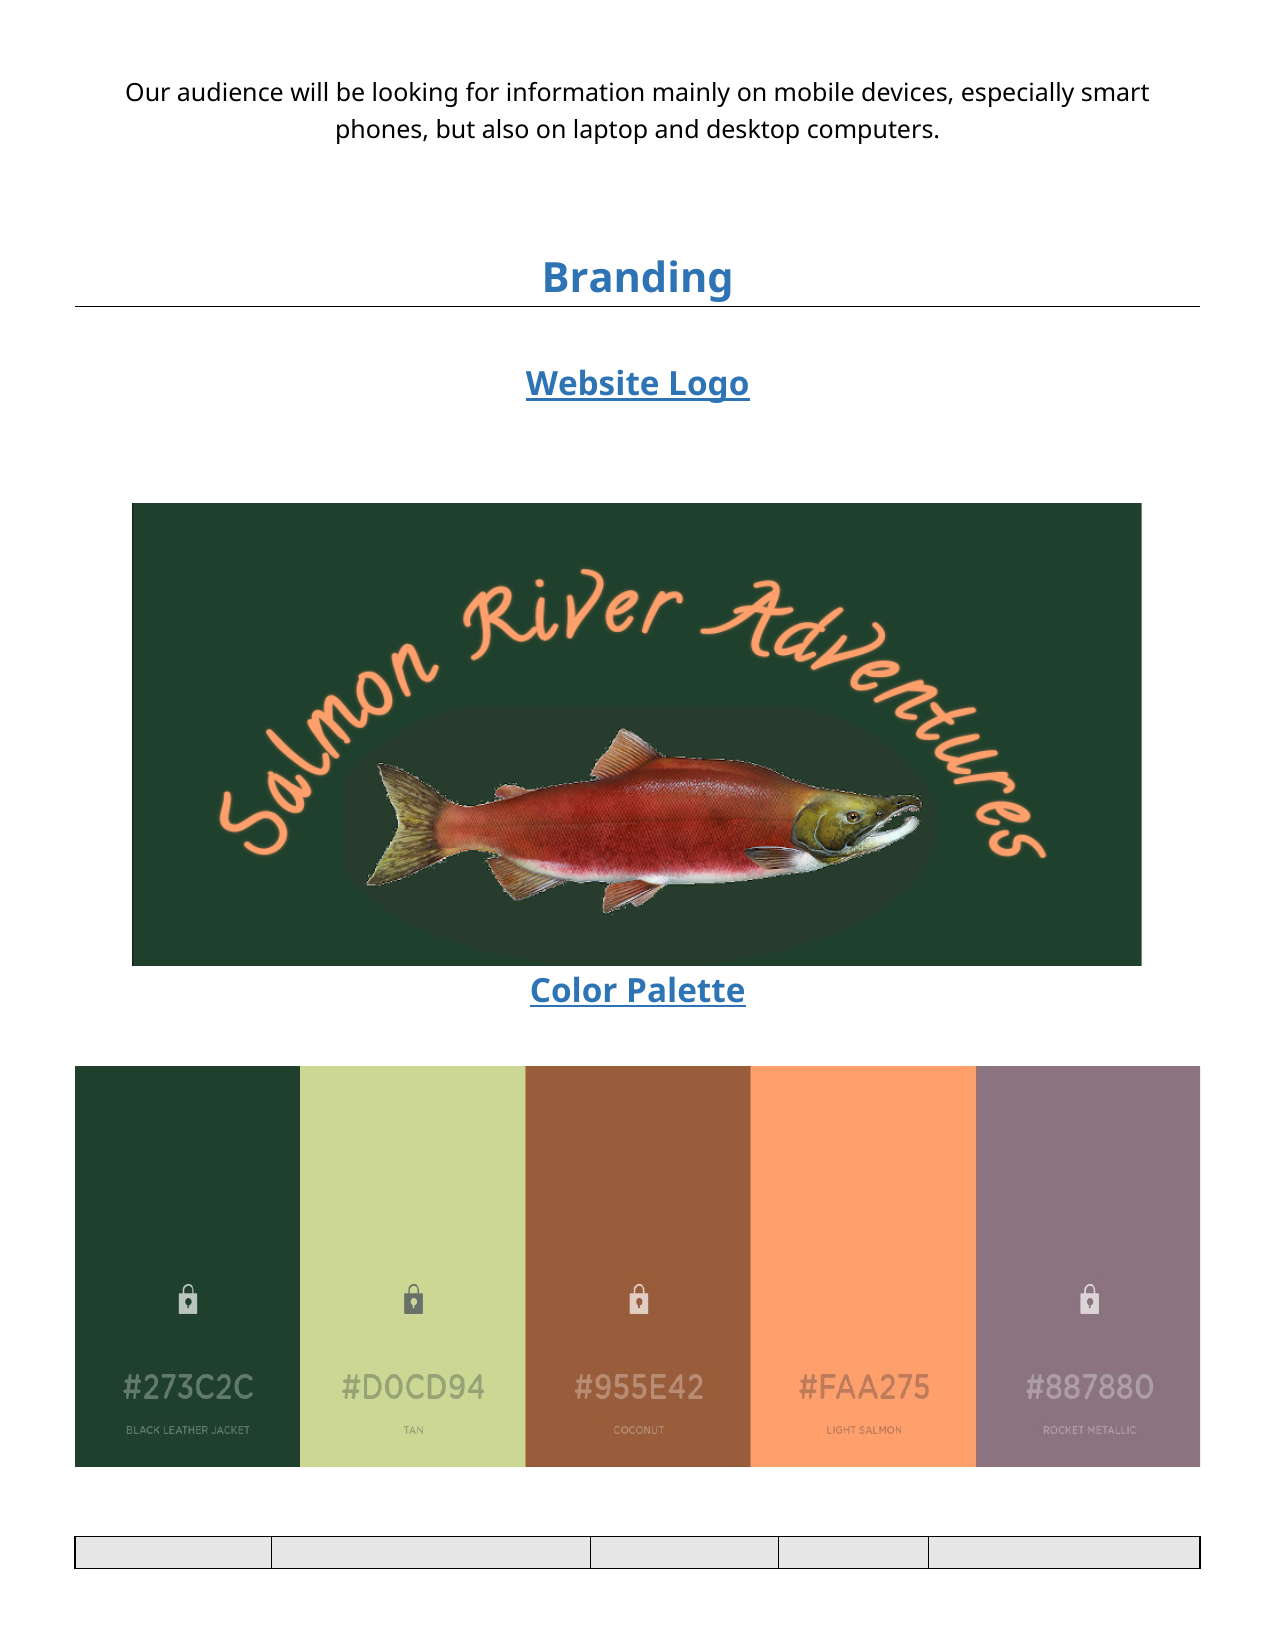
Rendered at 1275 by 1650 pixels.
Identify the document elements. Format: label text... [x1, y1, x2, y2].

picture [131, 503, 1144, 966]
table_header [929, 1537, 1199, 1568]
subtitle Color Palette [75, 804, 1200, 1012]
table_header [591, 1537, 778, 1568]
table_header [272, 1537, 590, 1568]
subtitle Website Logo [75, 360, 1200, 405]
text Our audience will be looking for information mainly on mobile devices, especially smart phones, but also on laptop and desktop computers. [75, 75, 1200, 146]
picture [75, 1066, 1200, 1467]
table_header [779, 1537, 928, 1568]
table_header [76, 1537, 271, 1568]
subtitle Branding [75, 247, 1200, 306]
